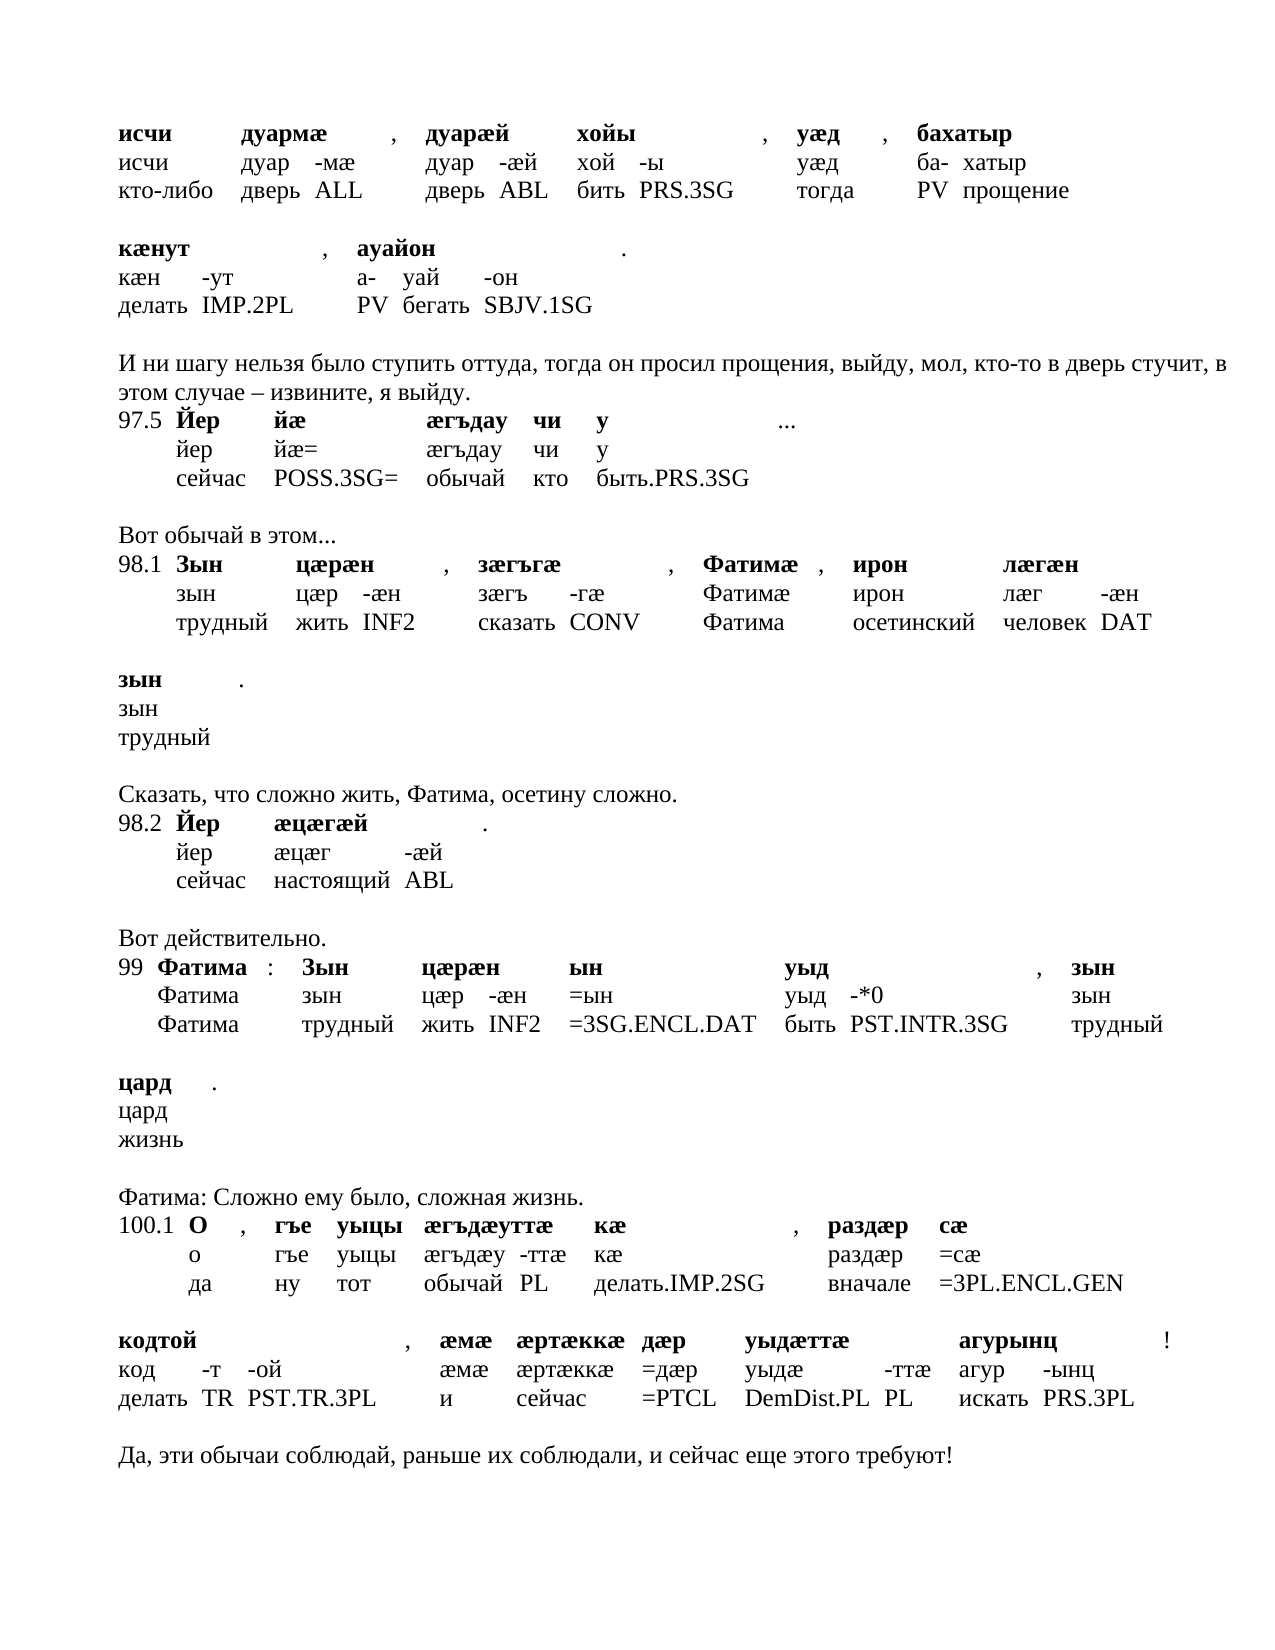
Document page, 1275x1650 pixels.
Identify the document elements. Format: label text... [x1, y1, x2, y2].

text жить [421, 1009, 474, 1038]
text хой [577, 147, 625, 176]
text кто [533, 463, 568, 492]
text гъе [274, 1239, 309, 1268]
text POSS.3SG= [274, 463, 398, 492]
text у [596, 406, 763, 434]
text 98.1 [118, 549, 162, 578]
text =дæр [642, 1354, 717, 1383]
text =3SG.ENCL.DAT [569, 1009, 757, 1038]
text æгъдау [426, 406, 519, 434]
text -мæ [314, 147, 363, 176]
text И ни шагу нельзя было ступить оттуда, тогда он просил прощения, выйду, мол, кто-то в дверь стучит, в этом случае – извините, я выйду. [118, 348, 1249, 406]
text , [443, 549, 464, 578]
text тот [337, 1268, 396, 1297]
text Фатима [157, 1009, 239, 1038]
text æмæ [439, 1354, 488, 1383]
text INF2 [362, 607, 415, 636]
text хойы [577, 118, 748, 147]
text настоящий [274, 866, 390, 894]
text бахатыр [917, 118, 1083, 147]
text дæр [642, 1326, 731, 1354]
text Фатима [703, 607, 790, 636]
text уæд [797, 118, 868, 147]
text сейчас [176, 463, 246, 492]
text TR [202, 1383, 234, 1412]
text Фатимæ [703, 549, 804, 578]
text , [882, 118, 903, 147]
text дуар [425, 147, 485, 176]
text кæнут [118, 233, 308, 262]
text =ын [569, 981, 757, 1009]
text -ут [202, 262, 294, 291]
text зын [118, 693, 210, 722]
text PL [519, 1268, 566, 1297]
text æгъдæу [424, 1239, 506, 1268]
text , [1036, 952, 1057, 981]
text 100.1 [118, 1211, 174, 1239]
text зын [302, 981, 394, 1009]
text ирон [853, 549, 989, 578]
text Да, эти обычаи соблюдай, раньше их соблюдали, и сейчас еще этого требуют! [118, 1441, 1249, 1469]
text CONV [569, 607, 640, 636]
text , [668, 549, 689, 578]
text трудный [302, 1009, 394, 1038]
text =сæ [939, 1239, 1124, 1268]
text кæ [594, 1211, 779, 1239]
text уыдæ [744, 1354, 870, 1383]
text сейчас [176, 866, 246, 894]
text DemDist.PL [744, 1383, 870, 1412]
text агур [959, 1354, 1029, 1383]
text , [322, 233, 343, 262]
text Вот обычай в этом... [118, 521, 1249, 549]
text цæр [421, 981, 474, 1009]
text человек [1003, 607, 1087, 636]
text искать [959, 1383, 1029, 1412]
text 97.5 [118, 406, 162, 434]
text Сказать, что сложно жить, Фатима, осетину сложно. [118, 779, 1249, 808]
text IMP.2PL [202, 291, 294, 319]
text цард [118, 1096, 183, 1124]
text кæ [594, 1239, 765, 1268]
text кодтой [118, 1326, 391, 1354]
text уæд [797, 147, 854, 176]
text -он [484, 262, 593, 291]
text сейчас [516, 1383, 614, 1412]
text сæ [939, 1211, 1138, 1239]
text , [391, 118, 412, 147]
text цæрæн [296, 549, 429, 578]
text дуарæй [425, 118, 563, 147]
text трудный [176, 607, 268, 636]
text , [793, 1211, 814, 1239]
text . [211, 1067, 232, 1096]
text чи [533, 434, 568, 463]
text сказать [478, 607, 556, 636]
text ын [569, 952, 771, 981]
text быть [784, 1009, 836, 1038]
text дуармæ [241, 118, 377, 147]
text бегать [402, 291, 470, 319]
text лæгæн [1003, 549, 1166, 578]
text трудный [118, 722, 210, 751]
text -æн [488, 981, 541, 1009]
text -гæ [569, 578, 640, 607]
text зын [176, 578, 268, 607]
text уыдæттæ [744, 1326, 945, 1354]
text , [240, 1211, 261, 1239]
text обычай [426, 463, 505, 492]
text а- [357, 262, 389, 291]
text уыцы [337, 1239, 396, 1268]
text PL [884, 1383, 931, 1412]
text вначале [828, 1268, 911, 1297]
text бить [577, 176, 625, 204]
text и [439, 1383, 488, 1412]
text уыд [784, 981, 836, 1009]
text , [762, 118, 783, 147]
text Йер [176, 808, 260, 837]
text -т [202, 1354, 234, 1383]
text æмæ [439, 1326, 502, 1354]
text æцæгæй [274, 808, 468, 837]
text Фатима [157, 981, 239, 1009]
text осетинский [853, 607, 975, 636]
text делать.IMP.2SG [594, 1268, 765, 1297]
text дуар [241, 147, 301, 176]
text Зын [302, 952, 408, 981]
text йер [176, 837, 246, 866]
text уай [402, 262, 470, 291]
text да [188, 1268, 212, 1297]
text прощение [963, 176, 1069, 204]
text =3PL.ENCL.GEN [939, 1268, 1124, 1297]
text . [238, 664, 259, 693]
text ба- [917, 147, 949, 176]
text дверь [425, 176, 485, 204]
text PRS.3PL [1043, 1383, 1135, 1412]
text ирон [853, 578, 975, 607]
text æртæккæ [516, 1326, 628, 1354]
text тогда [797, 176, 854, 204]
text делать [118, 291, 188, 319]
text лæг [1003, 578, 1087, 607]
text агурынц [959, 1326, 1149, 1354]
text зын [1071, 981, 1163, 1009]
text ABL [499, 176, 549, 204]
text зæгъ [478, 578, 556, 607]
text жизнь [118, 1124, 183, 1153]
text быть.PRS.3SG [596, 463, 749, 492]
text PST.TR.3PL [247, 1383, 377, 1412]
text обычай [424, 1268, 506, 1297]
text хатыр [963, 147, 1069, 176]
text -æй [499, 147, 549, 176]
text PV [357, 291, 389, 319]
text -ттæ [884, 1354, 931, 1383]
text зын [118, 664, 224, 693]
text Зын [176, 549, 282, 578]
text -ттæ [519, 1239, 566, 1268]
text цæрæн [421, 952, 555, 981]
text . [482, 808, 503, 837]
text йæ= [274, 434, 398, 463]
text делать [118, 1383, 188, 1412]
text : [267, 952, 288, 981]
text ALL [314, 176, 363, 204]
text уыцы [337, 1211, 410, 1239]
text цæр [296, 578, 349, 607]
text зæгъгæ [478, 549, 654, 578]
text 99 [118, 952, 143, 981]
text Фатима [157, 952, 253, 981]
text -*0 [850, 981, 1008, 1009]
text PV [917, 176, 949, 204]
text исчи [118, 118, 227, 147]
text гъе [274, 1211, 323, 1239]
text трудный [1071, 1009, 1163, 1038]
text ABL [404, 866, 454, 894]
text жить [296, 607, 349, 636]
text раздæр [828, 1239, 911, 1268]
text =PTCL [642, 1383, 717, 1412]
text йæ [274, 406, 412, 434]
text , [818, 549, 839, 578]
text уыд [784, 952, 1022, 981]
text Вот действительно. [118, 923, 1249, 952]
text -ой [247, 1354, 377, 1383]
text ауайон [357, 233, 607, 262]
text о [188, 1239, 212, 1268]
text кто-либо [118, 176, 213, 204]
text -æн [1100, 578, 1152, 607]
text -ынц [1043, 1354, 1135, 1383]
text код [118, 1354, 188, 1383]
text -æн [362, 578, 415, 607]
text PRS.3SG [639, 176, 734, 204]
text -ы [639, 147, 734, 176]
text PST.INTR.3SG [850, 1009, 1008, 1038]
text ... [777, 406, 798, 434]
text SBJV.1SG [484, 291, 593, 319]
text ну [274, 1268, 309, 1297]
text Фатима: Сложно ему было, сложная жизнь. [118, 1182, 1249, 1211]
text DAT [1100, 607, 1152, 636]
text чи [533, 406, 582, 434]
text цард [118, 1067, 197, 1096]
text кæн [118, 262, 188, 291]
text исчи [118, 147, 213, 176]
text æцæг [274, 837, 390, 866]
text æгъдæуттæ [424, 1211, 580, 1239]
text ! [1163, 1326, 1184, 1354]
text йер [176, 434, 246, 463]
text Йер [176, 406, 260, 434]
text дверь [241, 176, 301, 204]
text æгъдау [426, 434, 505, 463]
text INF2 [488, 1009, 541, 1038]
text -æй [404, 837, 454, 866]
text Фатимæ [703, 578, 790, 607]
text , [404, 1326, 426, 1354]
text раздæр [828, 1211, 925, 1239]
text О [188, 1211, 226, 1239]
text зын [1071, 952, 1177, 981]
text . [621, 233, 642, 262]
text æртæккæ [516, 1354, 614, 1383]
text у [596, 434, 749, 463]
text 98.2 [118, 808, 162, 837]
